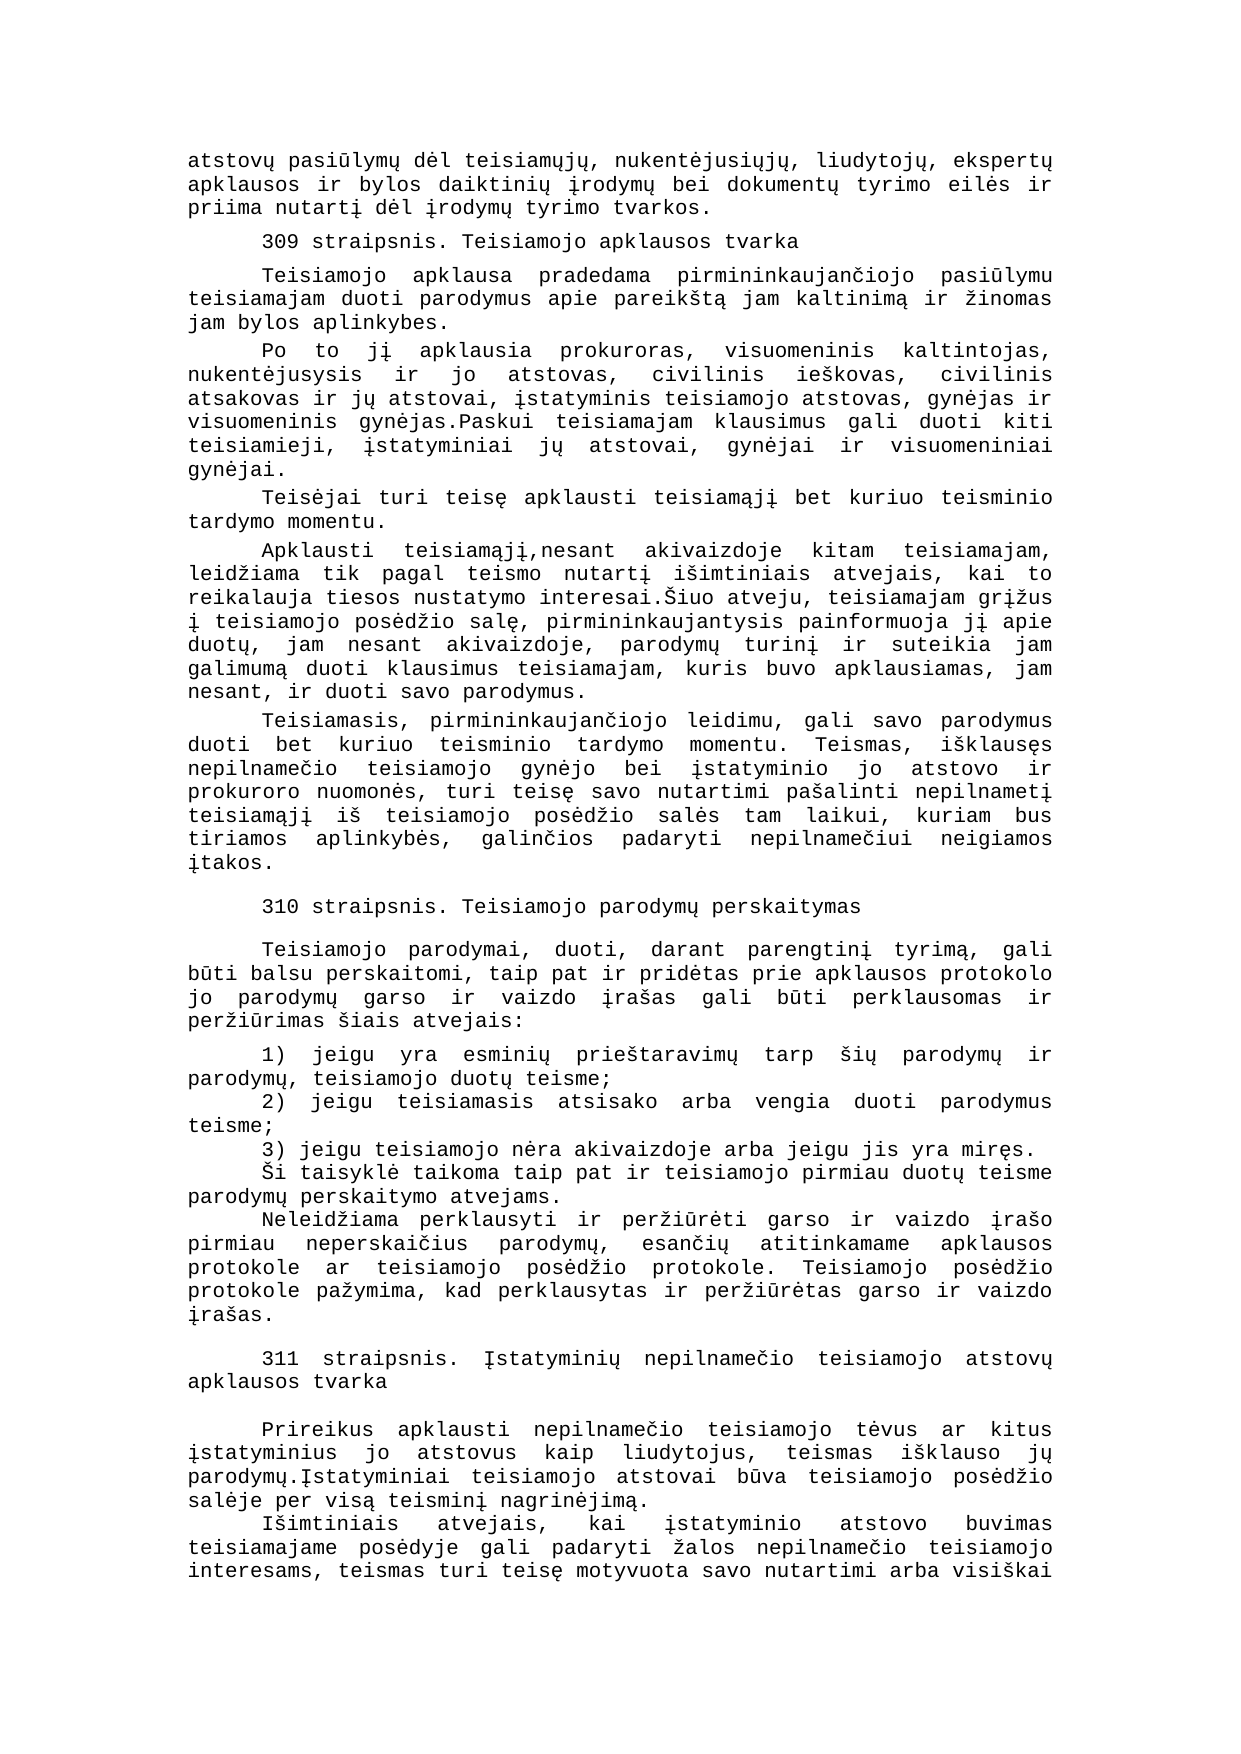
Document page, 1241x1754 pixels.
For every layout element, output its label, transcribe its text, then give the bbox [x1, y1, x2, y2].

text 3) jeigu teisiamojo nėra akivaizdoje arba jeigu jis yra miręs. [187, 1138, 1053, 1162]
text Teisėjai turi teisę apklausti teisiamąjį bet kuriuo teisminio tardymo momentu. [187, 487, 1053, 535]
text 2) jeigu teisiamasis atsisako arba vengia duoti parodymus teisme; [187, 1091, 1053, 1138]
text Neleidžiama perklausyti ir peržiūrėti garso ir vaizdo įrašo pirmiau neperskaičius parodymų, esančių atitinkamame apklausos protokole ar teisiamojo posėdžio protokole. Teisiamojo posėdžio protokole pažymima, kad perklausytas ir peržiūrėtas garso ir vaizdo įrašas. [187, 1209, 1053, 1328]
text Prireikus apklausti nepilnamečio teisiamojo tėvus ar kitus įstatyminius jo atstovus kaip liudytojus, teismas išklauso jų parodymų.Įstatyminiai teisiamojo atstovai būva teisiamojo posėdžio salėje per visą teisminį nagrinėjimą. [187, 1419, 1053, 1513]
text 310 straipsnis. Teisiamojo parodymų perskaitymas [187, 896, 1053, 919]
text Apklausti teisiamąjį,nesant akivaizdoje kitam teisiamajam, leidžiama tik pagal teismo nutartį išimtiniais atvejais, kai to reikalauja tiesos nustatymo interesai.Šiuo atveju, teisiamajam grįžus į teisiamojo posėdžio salę, pirmininkaujantysis painformuoja jį apie duotų, jam nesant akivaizdoje, parodymų turinį ir suteikia jam galimumą duoti klausimus teisiamajam, kuris buvo apklausiamas, jam nesant, ir duoti savo parodymus. [187, 540, 1053, 705]
text Teisiamasis, pirmininkaujančiojo leidimu, gali savo parodymus duoti bet kuriuo teisminio tardymo momentu. Teismas, išklausęs nepilnamečio teisiamojo gynėjo bei įstatyminio jo atstovo ir prokuroro nuomonės, turi teisę savo nutartimi pašalinti nepilnametį teisiamąjį iš teisiamojo posėdžio salės tam laikui, kuriam bus tiriamos aplinkybės, galinčios padaryti nepilnamečiui neigiamos įtakos. [187, 710, 1053, 876]
text Išimtiniais atvejais, kai įstatyminio atstovo buvimas teisiamajame posėdyje gali padaryti žalos nepilnamečio teisiamojo interesams, teismas turi teisę motyvuota savo nutartimi arba visiškai [187, 1513, 1053, 1584]
text atstovų pasiūlymų dėl teisiamųjų, nukentėjusiųjų, liudytojų, ekspertų apklausos ir bylos daiktinių įrodymų bei dokumentų tyrimo eilės ir priima nutartį dėl įrodymų tyrimo tvarkos. [187, 150, 1053, 221]
text 1) jeigu yra esminių prieštaravimų tarp šių parodymų ir parodymų, teisiamojo duotų teisme; [187, 1044, 1053, 1091]
text Teisiamojo parodymai, duoti, darant parengtinį tyrimą, gali būti balsu perskaitomi, taip pat ir pridėtas prie apklausos protokolo jo parodymų garso ir vaizdo įrašas gali būti perklausomas ir peržiūrimas šiais atvejais: [187, 939, 1053, 1034]
text Teisiamojo apklausa pradedama pirmininkaujančiojo pasiūlymu teisiamajam duoti parodymus apie pareikštą jam kaltinimą ir žinomas jam bylos aplinkybes. [187, 264, 1053, 336]
text Po to jį apklausia prokuroras, visuomeninis kaltintojas, nukentėjusysis ir jo atstovas, civilinis ieškovas, civilinis atsakovas ir jų atstovai, įstatyminis teisiamojo atstovas, gynėjas ir visuomeninis gynėjas.Paskui teisiamajam klausimus gali duoti kiti teisiamieji, įstatyminiai jų atstovai, gynėjai ir visuomeniniai gynėjai. [187, 341, 1053, 482]
text 309 straipsnis. Teisiamojo apklausos tvarka [187, 231, 1053, 254]
text 311 straipsnis. Įstatyminių nepilnamečio teisiamojo atstovų apklausos tvarka [187, 1348, 1053, 1395]
text Ši taisyklė taikoma taip pat ir teisiamojo pirmiau duotų teisme parodymų perskaitymo atvejams. [187, 1162, 1053, 1209]
